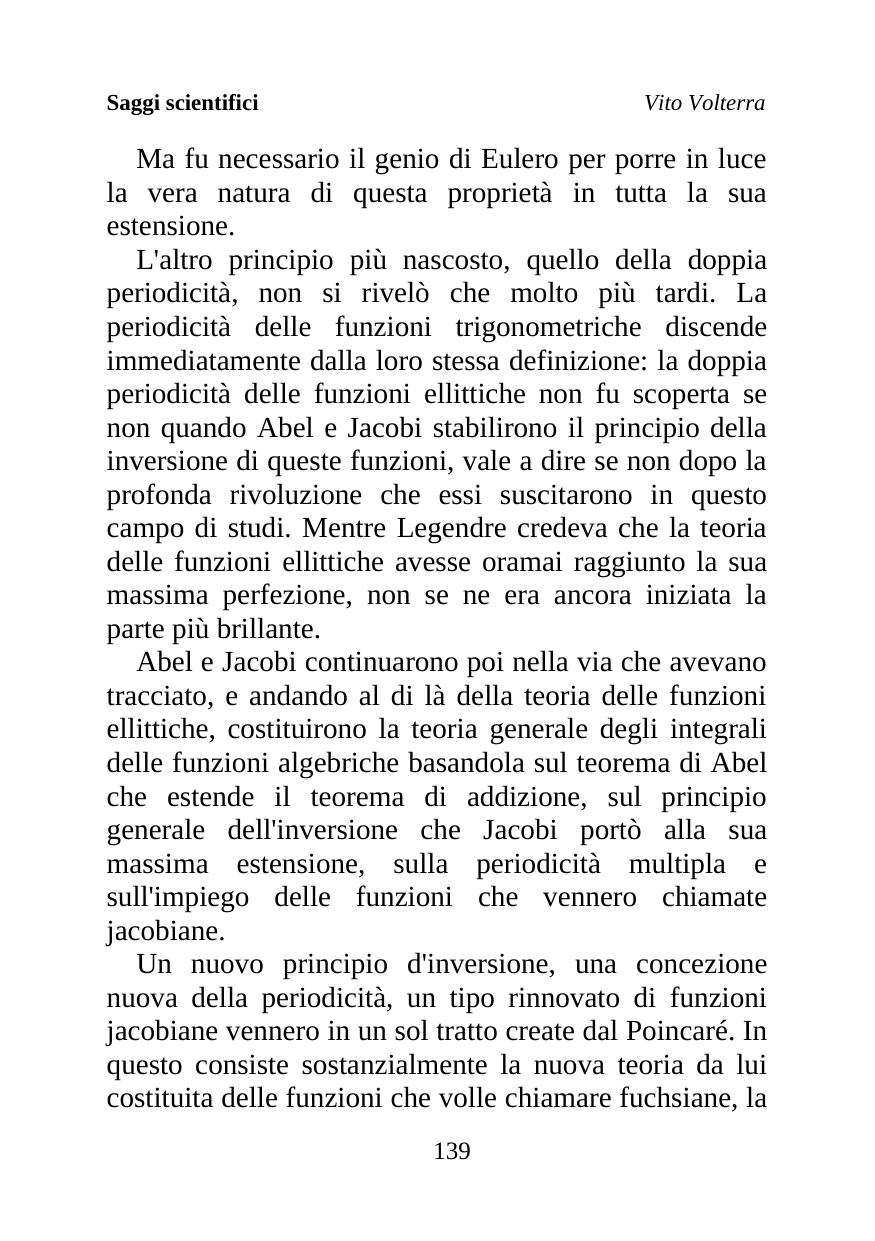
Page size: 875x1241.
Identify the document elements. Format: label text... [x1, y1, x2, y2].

text L'altro principio più nascosto, quello della doppia periodicità, non si rivelò che molto più tardi. La periodicità delle funzioni trigonometriche discende immediatamente dalla loro stessa definizione: la doppia periodicità delle funzioni ellittiche non fu scoperta se non quando Abel e Jacobi stabilirono il principio della inversione di queste funzioni, vale a dire se non dopo la profonda rivoluzione che essi suscitarono in questo campo di studi. Mentre Legendre credeva che la teoria delle funzioni ellittiche avesse oramai raggiunto la sua massima perfezione, non se ne era ancora iniziata la parte più brillante. [106, 242, 768, 644]
text Ma fu necessario il genio di Eulero per porre in luce la vera natura di questa proprietà in tutta la sua estensione. [106, 141, 768, 242]
text Abel e Jacobi continuarono poi nella via che avevano tracciato, e andando al di là della teoria delle funzioni ellittiche, costituirono la teoria generale degli integrali delle funzioni algebriche basandola sul teorema di Abel che estende il teorema di addizione, sul principio generale dell'inversione che Jacobi portò alla sua massima estensione, sulla periodicità multipla e sull'impiego delle funzioni che vennero chiamate jacobiane. [106, 644, 768, 946]
text Un nuovo principio d'inversione, una concezione nuova della periodicità, un tipo rinnovato di funzioni jacobiane vennero in un sol tratto create dal Poincaré. In questo consiste sostanzialmente la nuova teoria da lui costituita delle funzioni che volle chiamare fuchsiane, la [106, 946, 768, 1114]
